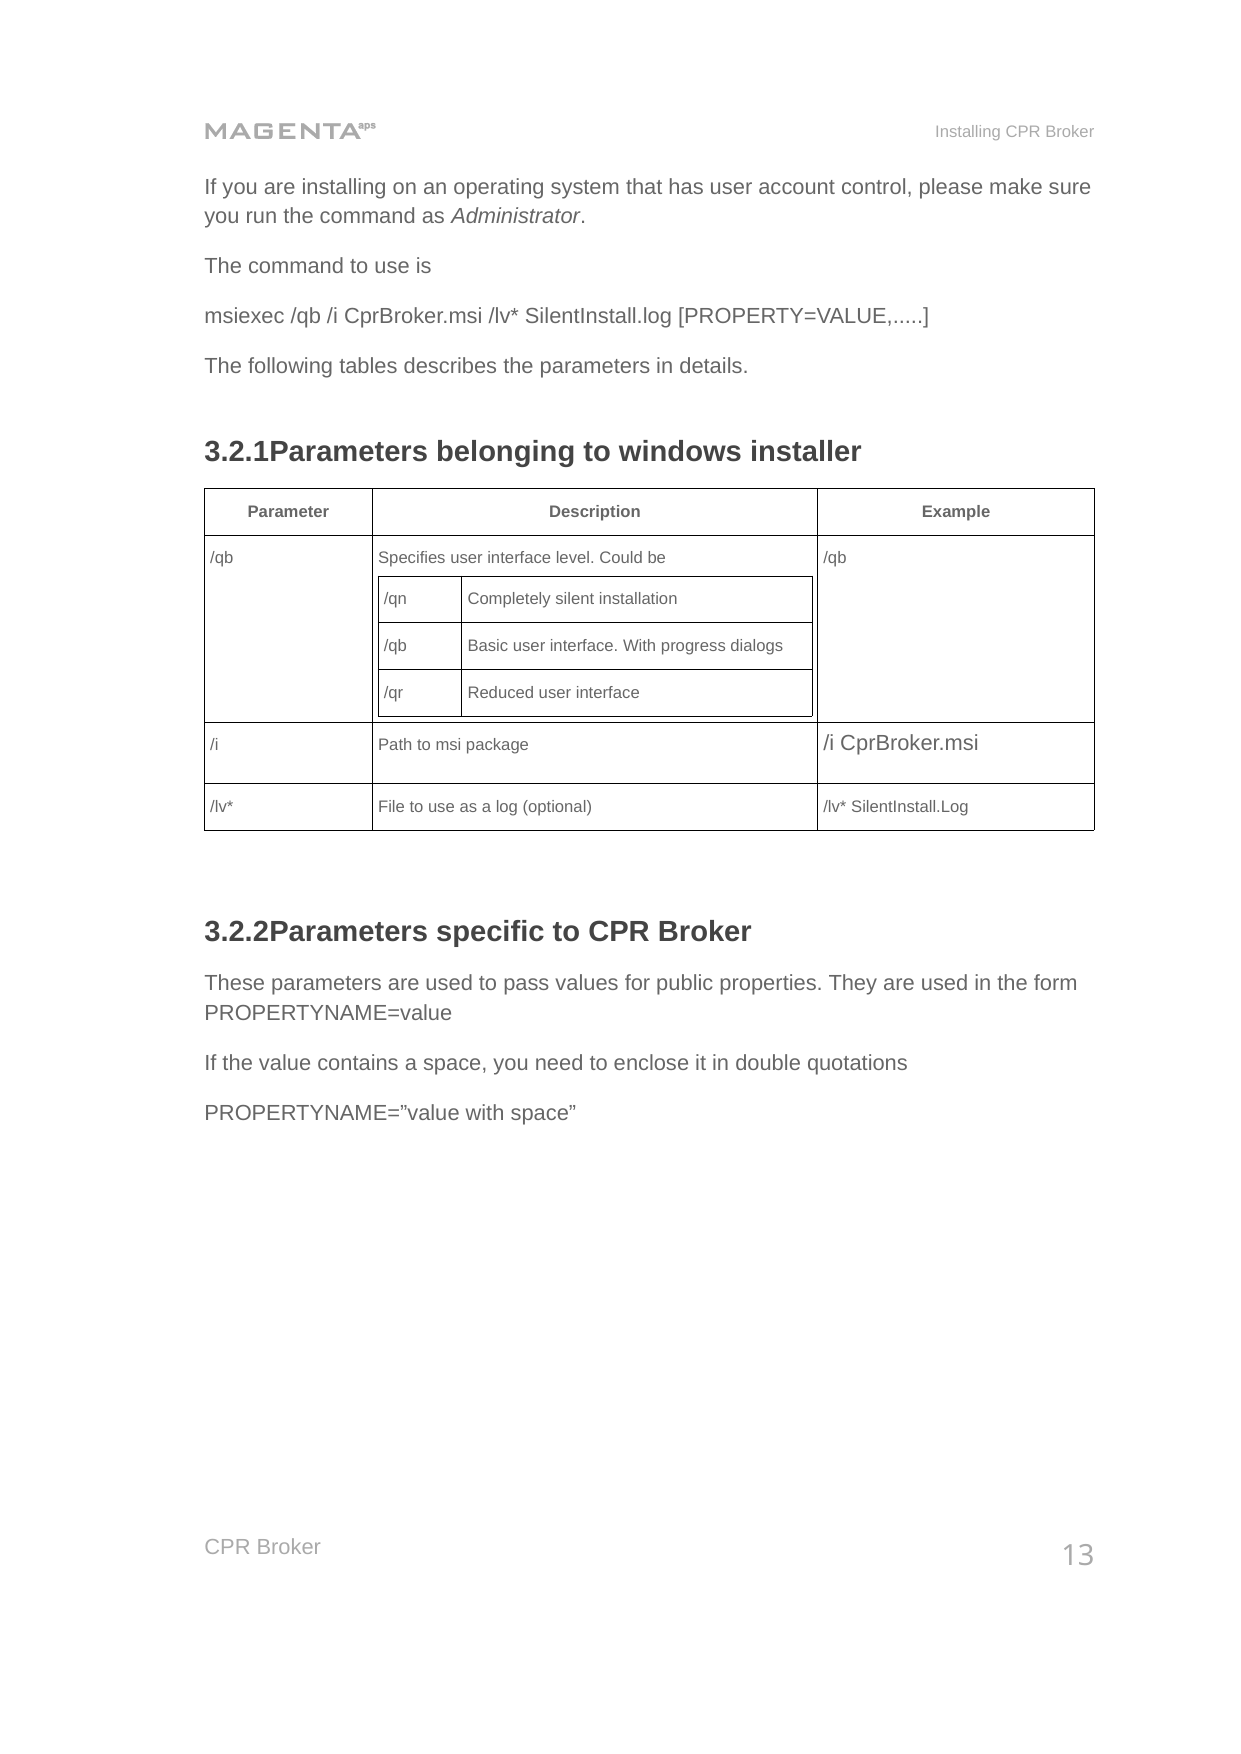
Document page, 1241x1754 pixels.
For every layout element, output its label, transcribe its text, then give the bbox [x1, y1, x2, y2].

text If you are installing on an operating system that has user account control, please make sure you run the command as Administrator. [204, 171, 1094, 230]
text msiexec /qb /i CprBroker.msi /lv* SilentInstall.log [PROPERTY=VALUE,.....] [204, 301, 1094, 330]
subtitle Parameters specific to CPR Broker [204, 894, 1094, 953]
table_header /qn [379, 577, 461, 622]
table_header Description [373, 489, 817, 535]
text If the value contains a space, you need to enclose it in double quotations [204, 1047, 1094, 1076]
table_cell /i [205, 723, 372, 783]
table_header Completely silent installation [462, 577, 812, 622]
table_cell /qb [818, 536, 1094, 722]
text These parameters are used to pass values for public properties. They are used in the form PROPERTYNAME=value [204, 967, 1094, 1026]
table_header Example [818, 489, 1094, 535]
text PROPERTYNAME=”value with space” [204, 1097, 1094, 1126]
text The command to use is [204, 251, 1094, 280]
table_header Parameter [205, 489, 372, 535]
table_cell /lv* [205, 784, 372, 830]
table_cell File to use as a log (optional) [373, 784, 817, 830]
table_cell /qb [205, 536, 372, 722]
table_cell /qr [379, 670, 461, 716]
text The following tables describes the parameters in details. [204, 351, 1094, 380]
table_cell /i CprBroker.msi [818, 723, 1094, 783]
table_cell /qb [379, 623, 461, 669]
table_cell /lv* SilentInstall.Log [818, 784, 1094, 830]
subtitle Parameters belonging to windows installer [204, 415, 1094, 473]
table_cell Basic user interface. With progress dialogs [462, 623, 812, 669]
table_cell Reduced user interface [462, 670, 812, 716]
table_cell Specifies user interface level. Could be [373, 536, 817, 722]
table_cell Path to msi package [373, 723, 817, 783]
